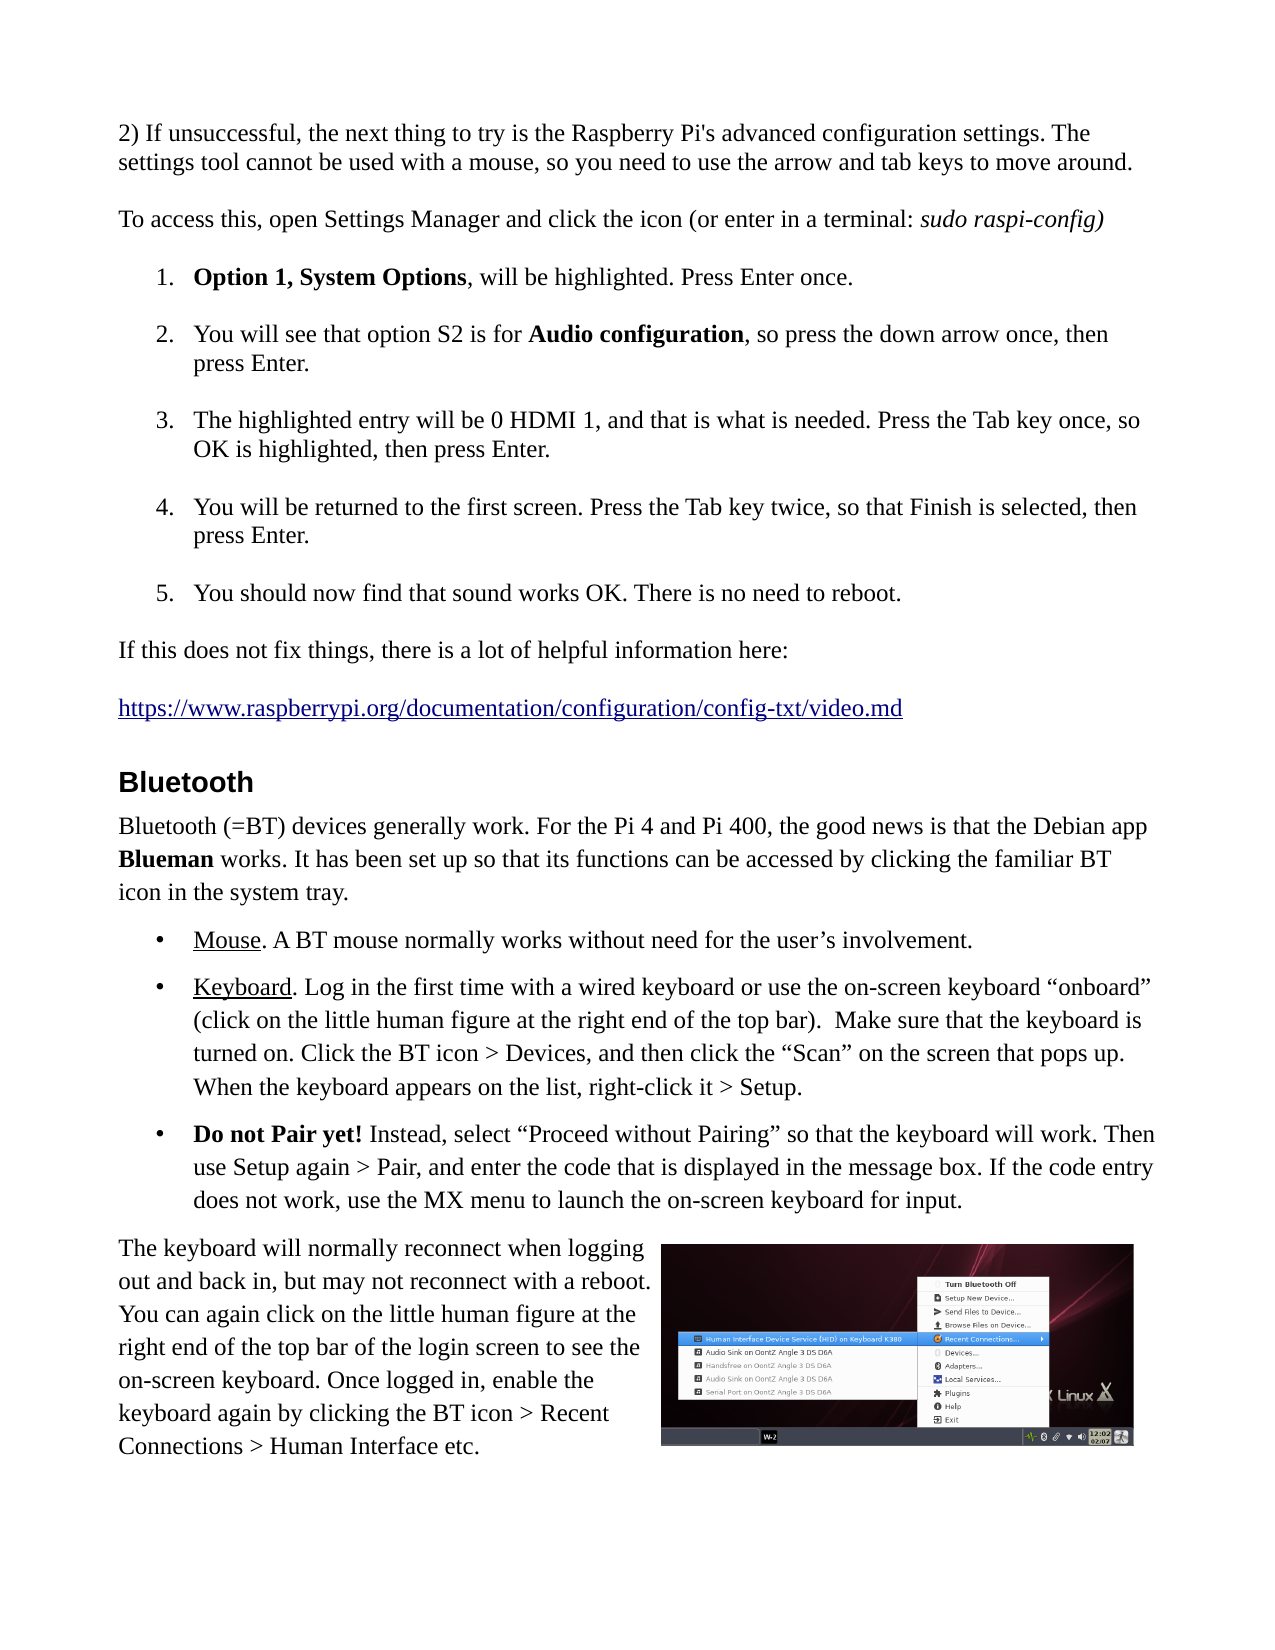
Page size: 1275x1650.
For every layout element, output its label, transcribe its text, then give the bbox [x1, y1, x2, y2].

list Do not Pair yet! Instead, select “Proceed without Pairing” so that the keyboard will work. Then use Setup again > Pair, and enter the code that is displayed in the message box. If the code entry does not work, use the MX menu to launch the on-screen keyboard for input. [156, 1119, 1157, 1214]
list The highlighted entry will be 0 HDMI 1, and that is what is needed. Press the Tab key once, so OK is highlighted, then press Enter. [156, 406, 1157, 463]
list You will be returned to the first screen. Press the Tab key twice, so that Finish is selected, then press Enter. [156, 492, 1157, 549]
picture [661, 1244, 1134, 1446]
text Bluetooth (=BT) devices generally work. For the Pi 4 and Pi 400, the good news is that the Debian app Blueman works. It has been set up so that its functions can be accessed by clicking the familiar BT icon in the system tray. [118, 811, 1157, 906]
list Mouse. A BT mouse normally works without need for the user’s involvement. [156, 925, 1157, 954]
text 2) If unsuccessful, the next thing to try is the Raspberry Pi's advanced configuration settings. The settings tool cannot be used with a mouse, so you need to use the arrow and tab keys to move around. [118, 118, 1157, 176]
list Keyboard. Log in the first time with a wired keyboard or use the on-screen keyboard “onboard” (click on the little human figure at the right end of the top bar). Make sure that the keyboard is turned on. Click the BT icon > Devices, and then click the “Scan” on the screen that pops up. When the keyboard appears on the list, right-click it > Setup. [156, 972, 1157, 1100]
text https://www.raspberrypi.org/documentation/configuration/config-txt/video.md [118, 693, 1157, 722]
list Option 1, System Options, will be highlighted. Press Enter once. [156, 262, 1157, 291]
list You should now find that sound works OK. There is no need to reboot. [156, 578, 1157, 607]
list You will see that option S2 is for Audio configuration, so press the down arrow once, then press Enter. [156, 319, 1157, 377]
text The keyboard will normally reconnect when logging out and back in, but may not reconnect with a reboot. You can again click on the little human figure at the right end of the top bar of the login screen to see the on-screen keyboard. Once logged in, enable the keyboard again by clicking the BT icon > Recent Connections > Human Interface etc. [118, 1233, 1157, 1460]
text If this does not fix things, there is a lot of helpful information here: [118, 636, 1157, 664]
text To access this, open Settings Manager and click the icon (or enter in a terminal: sudo raspi-config) [118, 204, 1157, 233]
subtitle Bluetooth [118, 765, 1157, 799]
